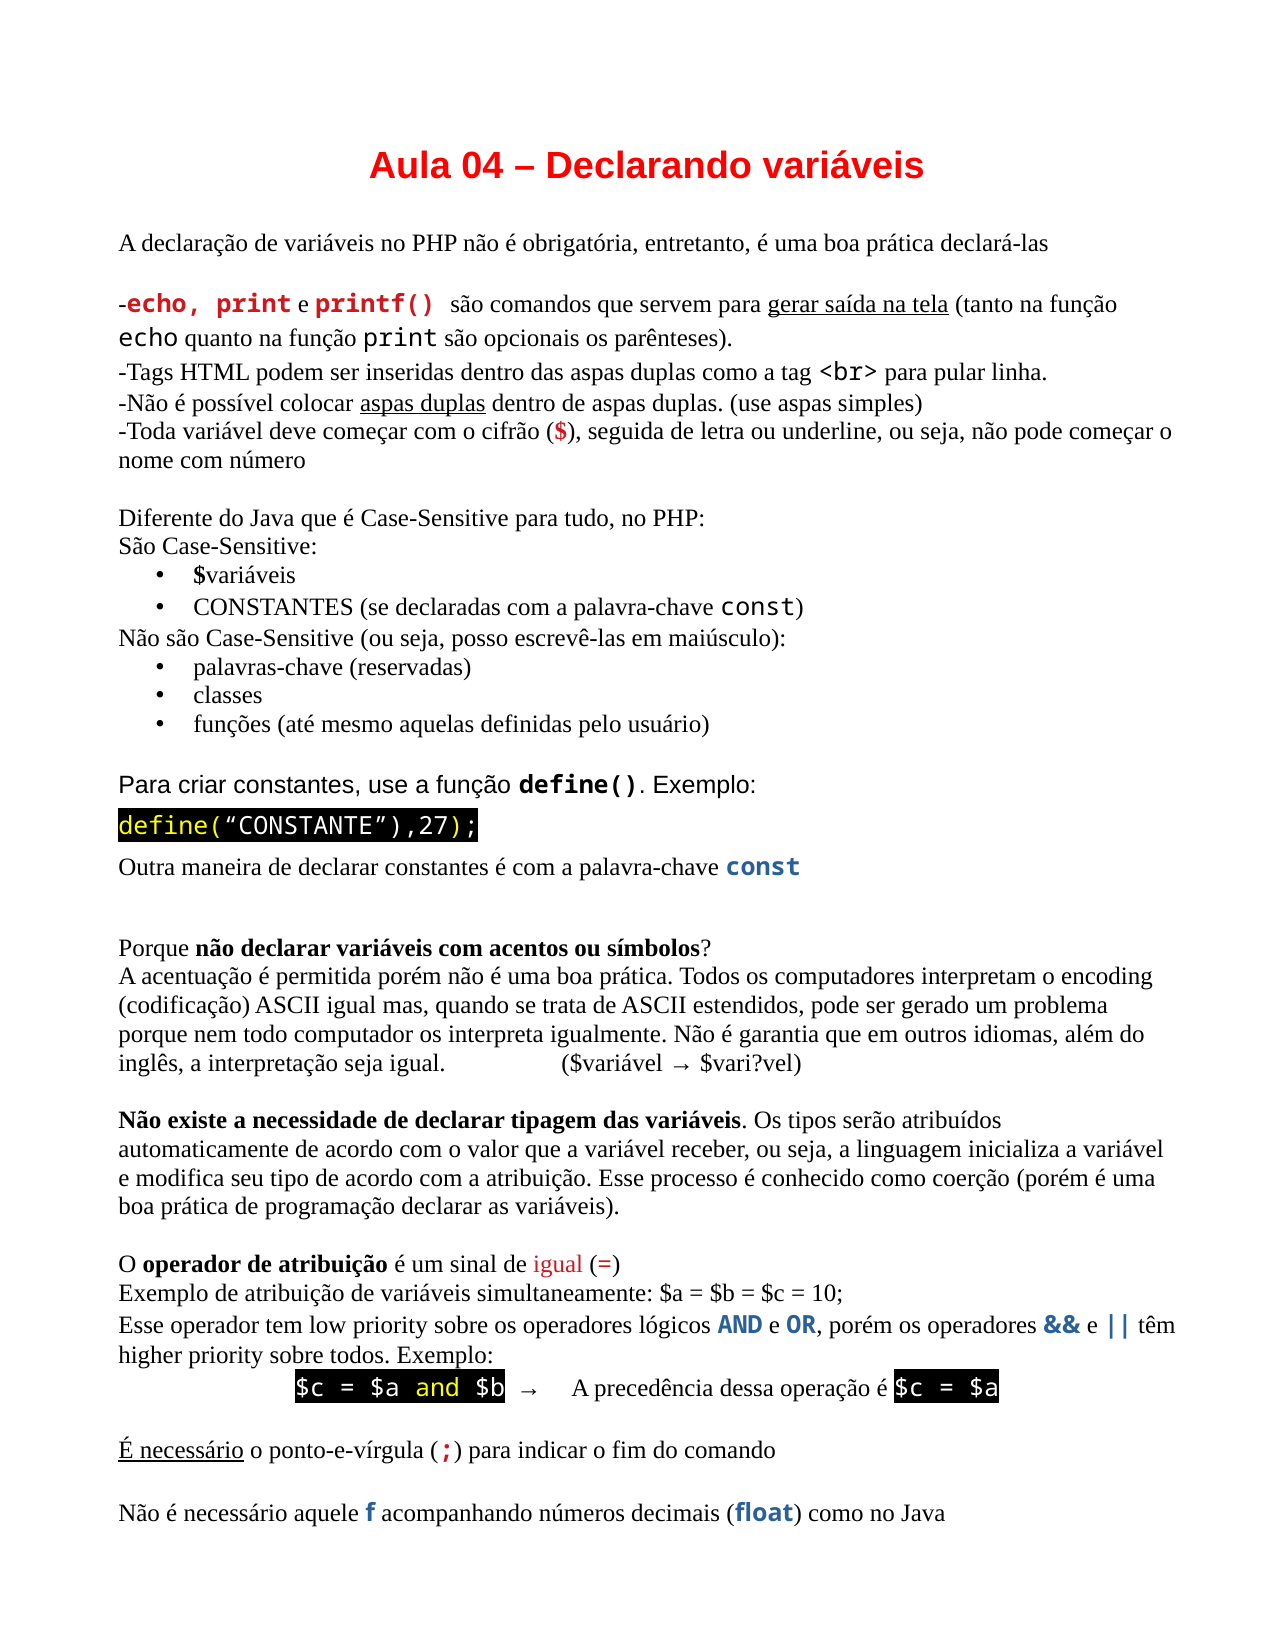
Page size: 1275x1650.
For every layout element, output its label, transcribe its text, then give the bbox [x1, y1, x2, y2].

text -Não é possível colocar aspas duplas dentro de aspas duplas. (use aspas simples) [118, 388, 1175, 416]
text Não existe a necessidade de declarar tipagem das variáveis. Os tipos serão atribuídos automaticamente de acordo com o valor que a variável receber, ou seja, a linguagem inicializa a variável e modifica seu tipo de acordo com a atribuição. Esse processo é conhecido como coerção (porém é uma boa prática de programação declarar as variáveis). [118, 1105, 1175, 1220]
subtitle Aula 04 – Declarando variáveis [118, 143, 1175, 187]
text Não é necessário aquele f acompanhando números decimais (float) como no Java [118, 1495, 1175, 1529]
list $variáveis [156, 560, 1175, 589]
text O operador de atribuição é um sinal de igual (=) [118, 1249, 1175, 1278]
text É necessário o ponto-e-vírgula (;) para indicar o fim do comando [118, 1432, 1175, 1466]
text -Tags HTML podem ser inseridas dentro das aspas duplas como a tag <br> para pular linha. [118, 354, 1175, 388]
text Diferente do Java que é Case-Sensitive para tudo, no PHP: [118, 503, 1175, 531]
text São Case-Sensitive: [118, 531, 1175, 560]
list CONSTANTES (se declaradas com a palavra-chave const) [156, 589, 1175, 623]
text Não são Case-Sensitive (ou seja, posso escrevê-las em maiúsculo): [118, 623, 1175, 652]
list funções (até mesmo aquelas definidas pelo usuário) [156, 709, 1175, 738]
text A acentuação é permitida porém não é uma boa prática. Todos os computadores interpretam o encoding (codificação) ASCII igual mas, quando se trata de ASCII estendidos, pode ser gerado um problema porque nem todo computador os interpreta igualmente. Não é garantia que em outros idiomas, além do inglês, a interpretação seja igual. ($variável → $vari?vel) [118, 961, 1175, 1076]
text $c = $a and $b → A precedência dessa operação é $c = $a [118, 1369, 1175, 1403]
text A declaração de variáveis no PHP não é obrigatória, entretanto, é uma boa prática declará-las [118, 228, 1234, 257]
text Para criar constantes, use a função define(). Exemplo: define(“CONSTANTE”),27); Outra maneira de declarar constantes é com a palavra-chave const [118, 767, 1175, 882]
list classes [156, 681, 1175, 709]
text Exemplo de atribuição de variáveis simultaneamente: $a = $b = $c = 10; [118, 1278, 1175, 1306]
text Esse operador tem low priority sobre os operadores lógicos AND e OR, porém os operadores && e || têm higher priority sobre todos. Exemplo: [118, 1306, 1175, 1369]
text Porque não declarar variáveis com acentos ou símbolos? [118, 933, 1175, 961]
text -Toda variável deve começar com o cifrão ($), seguida de letra ou underline, ou seja, não pode começar o nome com número [118, 416, 1175, 474]
text -echo, print e printf() são comandos que servem para gerar saída na tela (tanto na função echo quanto na função print são opcionais os parênteses). [118, 286, 1175, 354]
list palavras-chave (reservadas) [156, 652, 1175, 681]
